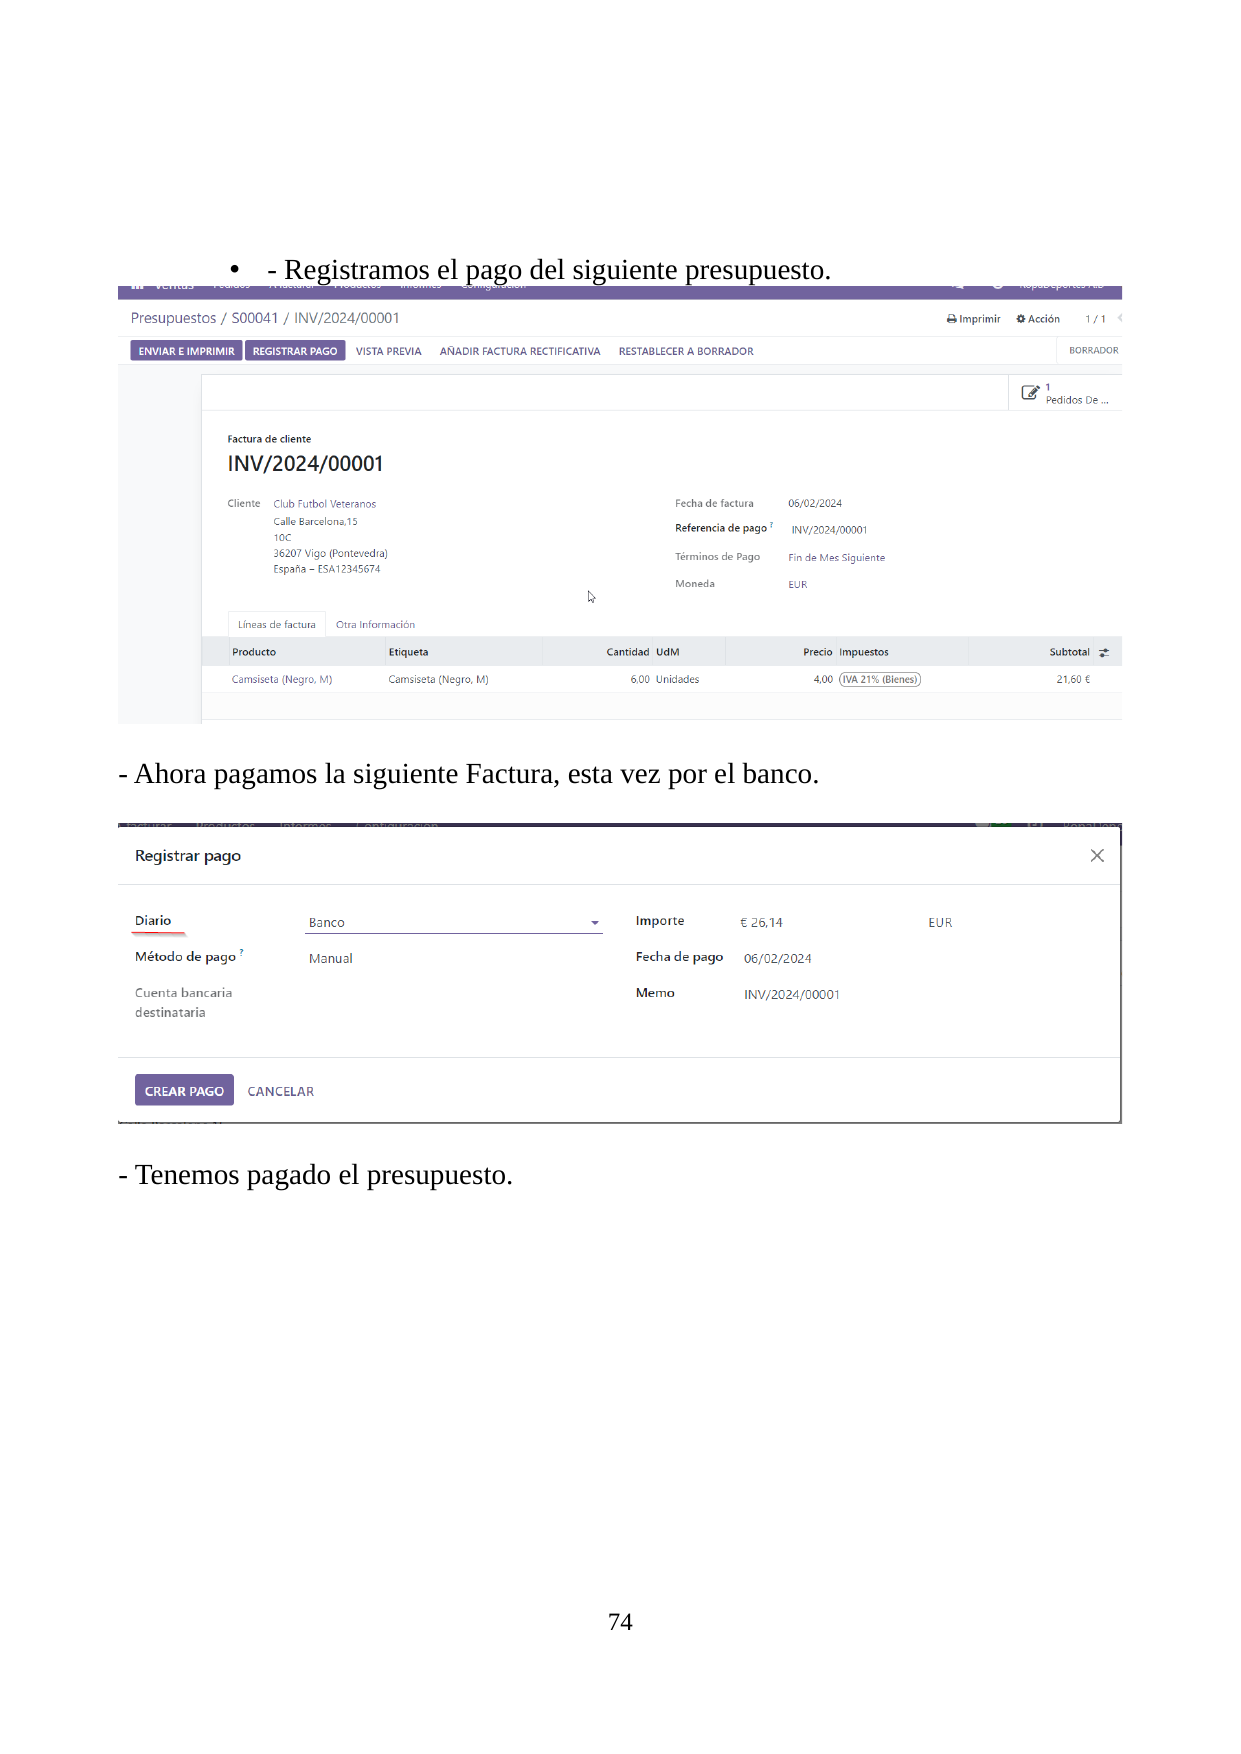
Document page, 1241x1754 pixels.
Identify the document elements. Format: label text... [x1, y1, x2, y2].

picture [118, 286, 1123, 724]
picture [118, 823, 1123, 1124]
list - Registramos el pago del siguiente presupuesto. [229, 252, 1122, 286]
text - Tenemos pagado el presupuesto. [118, 1157, 1122, 1191]
text - Ahora pagamos la siguiente Factura, esta vez por el banco. [118, 757, 1122, 790]
